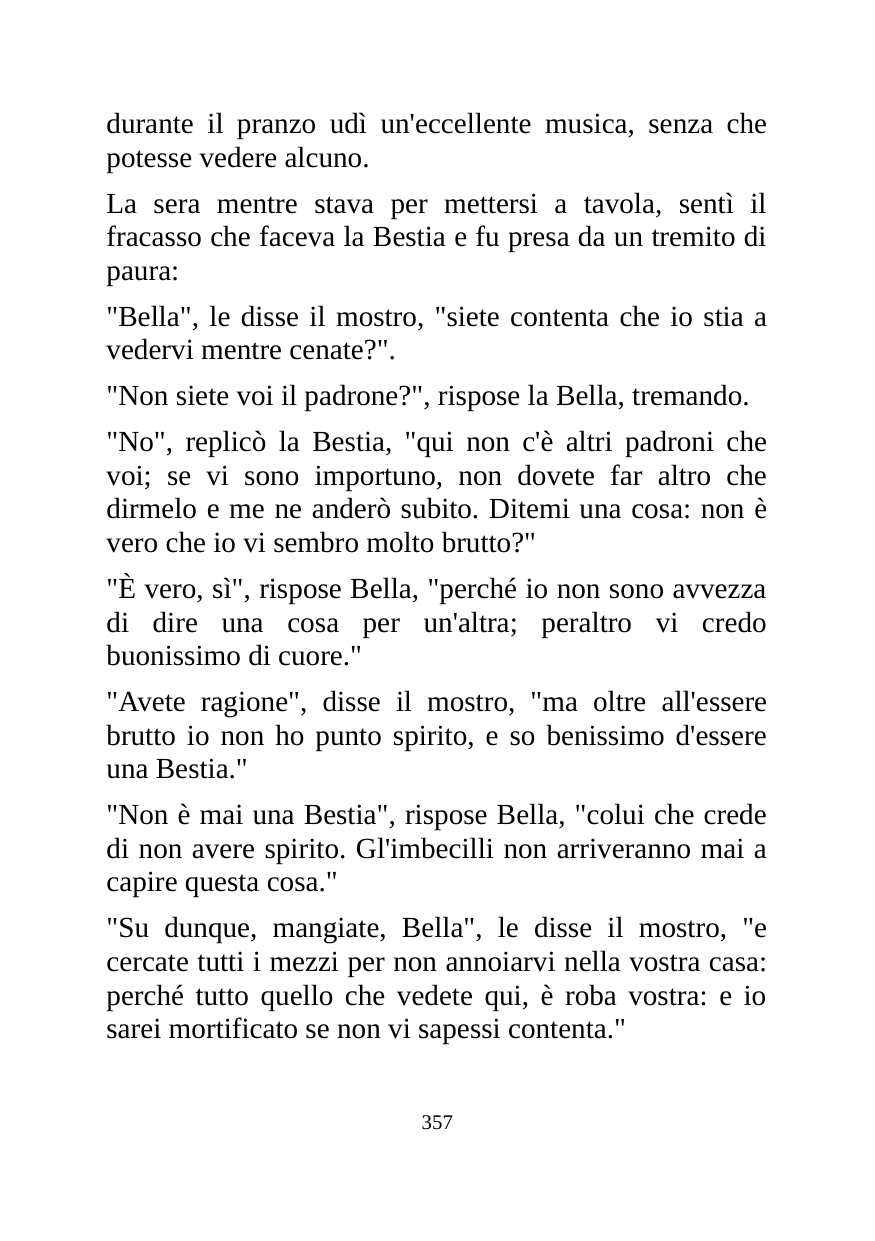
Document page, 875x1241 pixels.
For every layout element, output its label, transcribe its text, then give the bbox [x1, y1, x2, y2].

text "È vero, sì", rispose Bella, "perché io non sono avvezza di dire una cosa per un'altra; peraltro vi credo buonissimo di cuore." [106, 571, 768, 672]
text "Avete ragione", disse il mostro, "ma oltre all'essere brutto io non ho punto spirito, e so benissimo d'essere una Bestia." [106, 684, 768, 785]
text "No", replicò la Bestia, "qui non c'è altri padroni che voi; se vi sono importuno, non dovete far altro che dirmelo e me ne anderò subito. Ditemi una cosa: non è vero che io vi sembro molto brutto?" [106, 424, 768, 559]
text La sera mentre stava per mettersi a tavola, sentì il fracasso che faceva la Bestia e fu presa da un tremito di paura: [106, 186, 768, 286]
text "Bella", le disse il mostro, "siete contenta che io stia a vedervi mentre cenate?". [106, 299, 768, 366]
text "Non è mai una Bestia", rispose Bella, "colui che crede di non avere spirito. Gl'imbecilli non arriveranno mai a capire questa cosa." [106, 797, 768, 898]
text "Su dunque, mangiate, Bella", le disse il mostro, "e cercate tutti i mezzi per non annoiarvi nella vostra casa: perché tutto quello che vedete qui, è roba vostra: e io sarei mortificato se non vi sapessi contenta." [106, 911, 768, 1045]
text durante il pranzo udì un'eccellente musica, senza che potesse vedere alcuno. [106, 106, 768, 173]
text "Non siete voi il padrone?", rispose la Bella, tremando. [106, 378, 768, 412]
